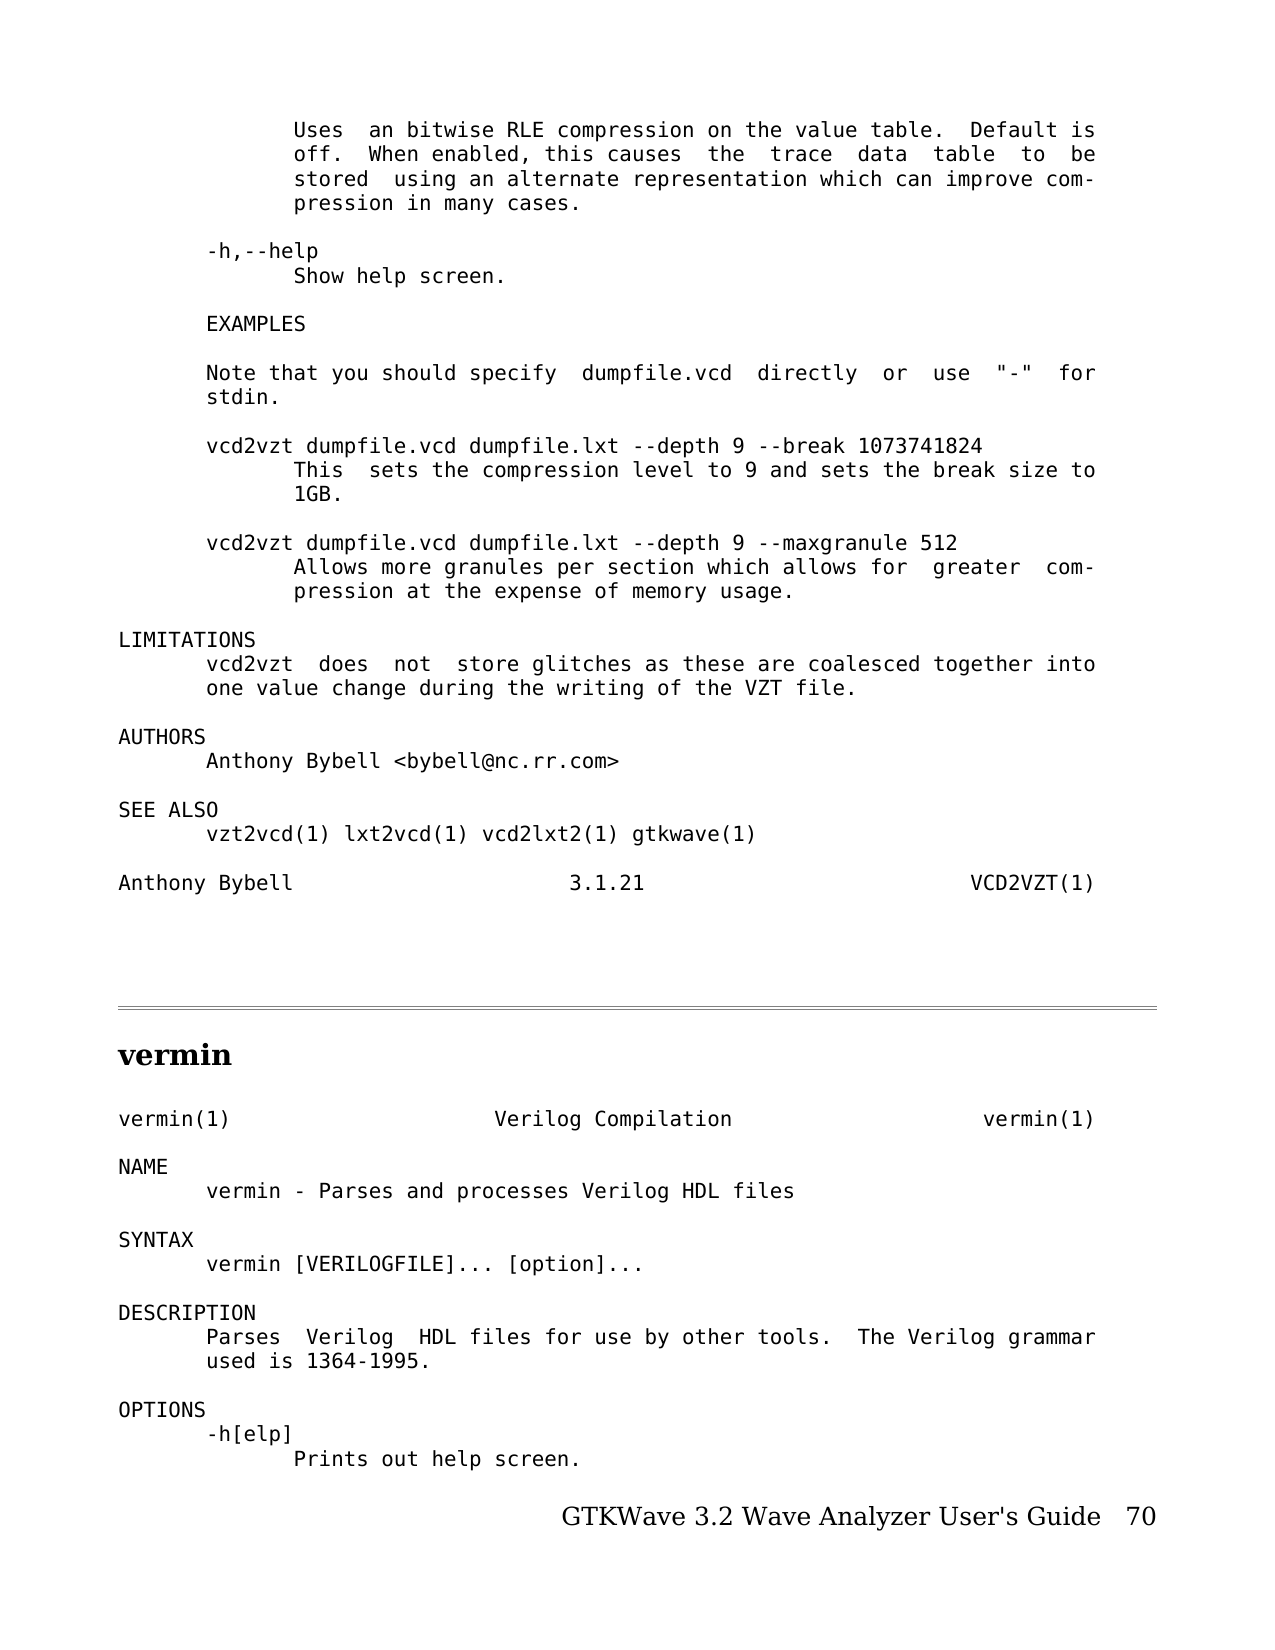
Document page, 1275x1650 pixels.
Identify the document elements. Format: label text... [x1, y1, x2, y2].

text LIMITATIONS [118, 628, 1157, 652]
text vermin(1) Verilog Compilation vermin(1) [118, 1107, 1157, 1131]
text stored using an alternate representation which can improve com- [118, 167, 1157, 191]
text vcd2vzt dumpfile.vcd dumpfile.lxt --depth 9 --break 1073741824 [118, 434, 1157, 458]
text DESCRIPTION [118, 1301, 1157, 1325]
text -h[elp] [118, 1422, 1157, 1447]
text Parses Verilog HDL files for use by other tools. The Verilog grammar [118, 1325, 1157, 1349]
text Allows more granules per section which allows for greater com- [118, 555, 1157, 579]
text Uses an bitwise RLE compression on the value table. Default is [118, 118, 1157, 142]
text SEE ALSO [118, 798, 1157, 822]
text Anthony Bybell 3.1.21 VCD2VZT(1) [118, 871, 1157, 895]
text vermin [118, 1038, 1157, 1072]
text 1GB. [118, 482, 1157, 506]
text one value change during the writing of the VZT file. [118, 676, 1157, 701]
text -h,--help [118, 239, 1157, 264]
text This sets the compression level to 9 and sets the break size to [118, 458, 1157, 482]
text vcd2vzt dumpfile.vcd dumpfile.lxt --depth 9 --maxgranule 512 [118, 531, 1157, 555]
text pression in many cases. [118, 191, 1157, 215]
text vcd2vzt does not store glitches as these are coalesced together into [118, 652, 1157, 676]
text off. When enabled, this causes the trace data table to be [118, 142, 1157, 167]
text EXAMPLES [118, 312, 1157, 337]
text vzt2vcd(1) lxt2vcd(1) vcd2lxt2(1) gtkwave(1) [118, 822, 1157, 846]
text NAME [118, 1155, 1157, 1179]
text vermin [VERILOGFILE]... [option]... [118, 1252, 1157, 1277]
text pression at the expense of memory usage. [118, 579, 1157, 603]
text Note that you should specify dumpfile.vcd directly or use "-" for [118, 361, 1157, 385]
text used is 1364-1995. [118, 1349, 1157, 1374]
text stdin. [118, 385, 1157, 409]
text Show help screen. [118, 264, 1157, 288]
text Prints out help screen. [118, 1447, 1157, 1471]
text vermin - Parses and processes Verilog HDL files [118, 1179, 1157, 1204]
text OPTIONS [118, 1398, 1157, 1422]
text SYNTAX [118, 1228, 1157, 1252]
text Anthony Bybell <bybell@nc.rr.com> [118, 749, 1157, 773]
text AUTHORS [118, 725, 1157, 749]
